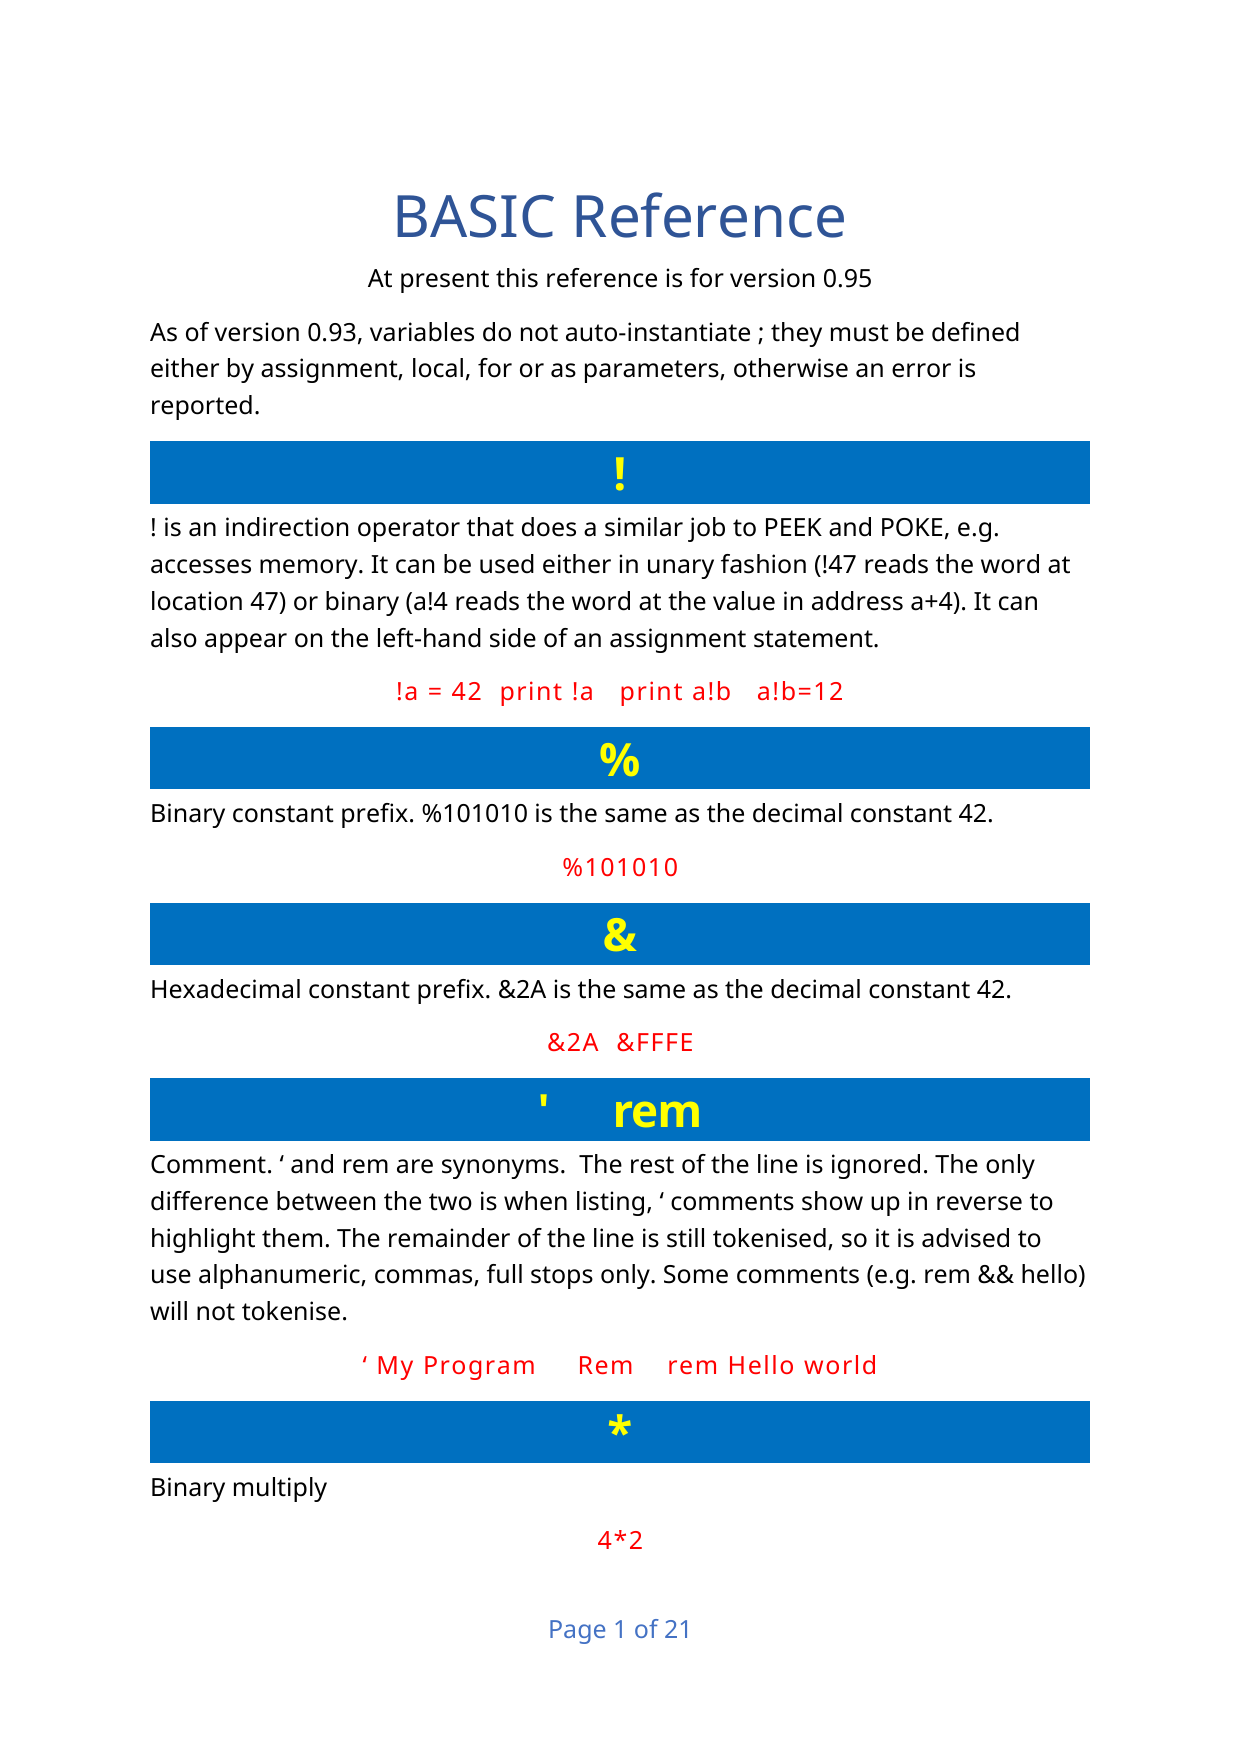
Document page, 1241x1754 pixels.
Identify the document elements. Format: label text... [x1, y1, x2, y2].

text Hexadecimal constant prefix. &2A is the same as the decimal constant 42. [150, 971, 1090, 1005]
text ! is an indirection operator that does a similar job to PEEK and POKE, e.g. accesses memory. It can be used either in unary fashion (!47 reads the word at location 47) or binary (a!4 reads the word at the value in address a+4). It can also appear on the left-hand side of an assignment statement. [150, 510, 1090, 654]
title ! [150, 441, 1090, 504]
text Binary constant prefix. %101010 is the same as the decimal constant 42. [150, 796, 1090, 830]
text At present this reference is for version 0.95 [150, 261, 1090, 295]
subtitle 4*2 [150, 1523, 1090, 1557]
title & [150, 903, 1090, 965]
subtitle &2A &FFFE [150, 1025, 1090, 1059]
text As of version 0.93, variables do not auto-instantiate ; they must be defined either by assignment, local, for or as parameters, otherwise an error is reported. [150, 314, 1090, 422]
title ' rem [150, 1078, 1090, 1141]
title * [150, 1401, 1090, 1463]
subtitle BASIC Reference [150, 175, 1090, 254]
text Binary multiply [150, 1469, 1090, 1503]
subtitle ‘ My Program Rem rem Hello world [150, 1347, 1090, 1381]
subtitle !a = 42 print !a print a!b a!b=12 [150, 674, 1090, 708]
title % [150, 727, 1090, 789]
subtitle %101010 [150, 849, 1090, 883]
text Comment. ‘ and rem are synonyms. The rest of the line is ignored. The only difference between the two is when listing, ‘ comments show up in reverse to highlight them. The remainder of the line is still tokenised, so it is advised to use alphanumeric, commas, full stops only. Some comments (e.g. rem && hello) will not tokenise. [150, 1147, 1090, 1328]
